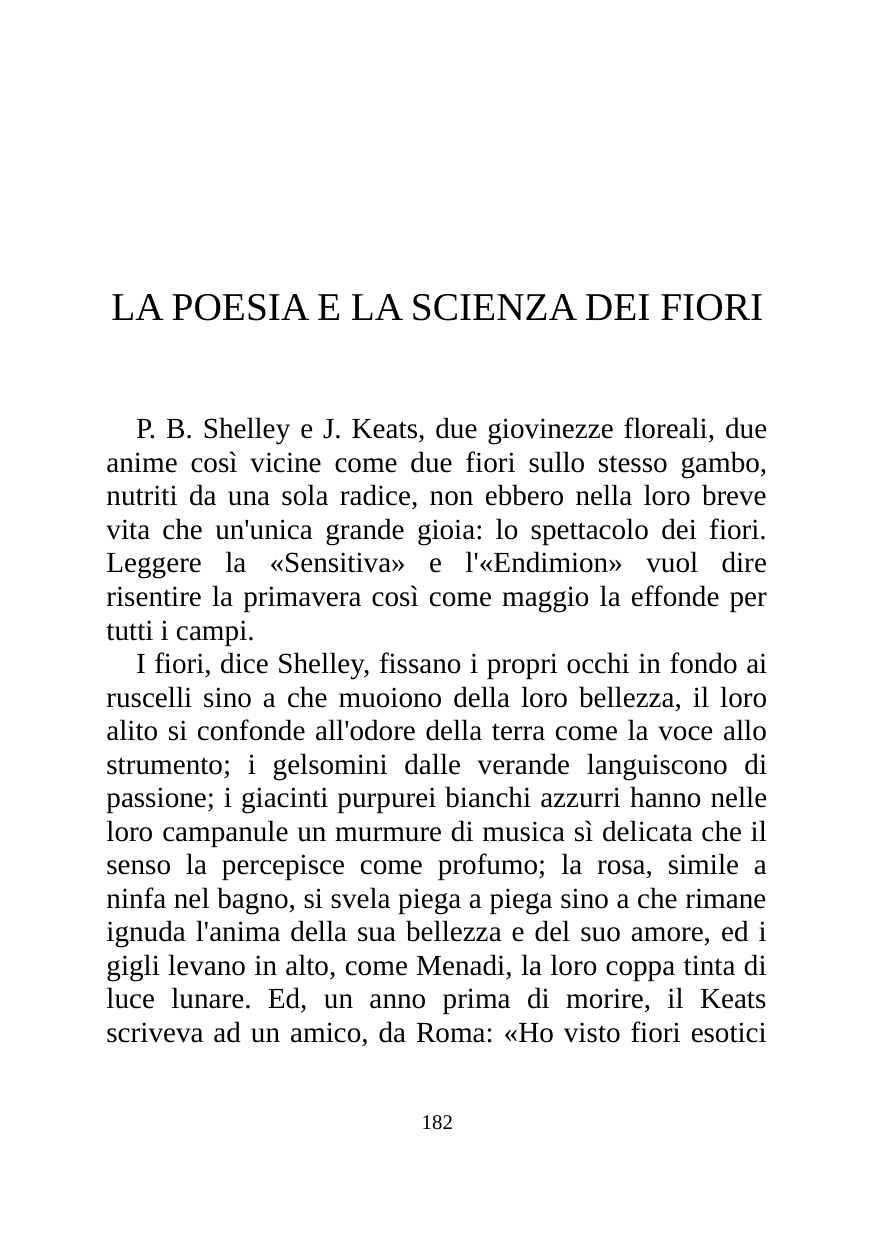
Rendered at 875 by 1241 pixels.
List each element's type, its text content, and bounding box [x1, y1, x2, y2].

subtitle LA POESIA E LA SCIENZA DEI FIORI [106, 283, 768, 329]
text P. B. Shelley e J. Keats, due giovinezze floreali, due anime così vicine come due fiori sullo stesso gambo, nutriti da una sola radice, non ebbero nella loro breve vita che un'unica grande gioia: lo spettacolo dei fiori. Leggere la «Sensitiva» e l'«Endimion» vuol dire risentire la primavera così come maggio la effonde per tutti i campi. [106, 411, 768, 646]
text I fiori, dice Shelley, fissano i propri occhi in fondo ai ruscelli sino a che muoiono della loro bellezza, il loro alito si confonde all'odore della terra come la voce allo strumento; i gelsomini dalle verande languiscono di passione; i giacinti purpurei bianchi azzurri hanno nelle loro campanule un murmure di musica sì delicata che il senso la percepisce come profumo; la rosa, simile a ninfa nel bagno, si svela piega a piega sino a che rimane ignuda l'anima della sua bellezza e del suo amore, ed i gigli levano in alto, come Menadi, la loro coppa tinta di luce lunare. Ed, un anno prima di morire, il Keats scriveva ad un amico, da Roma: «Ho visto fiori esotici [106, 646, 768, 1049]
